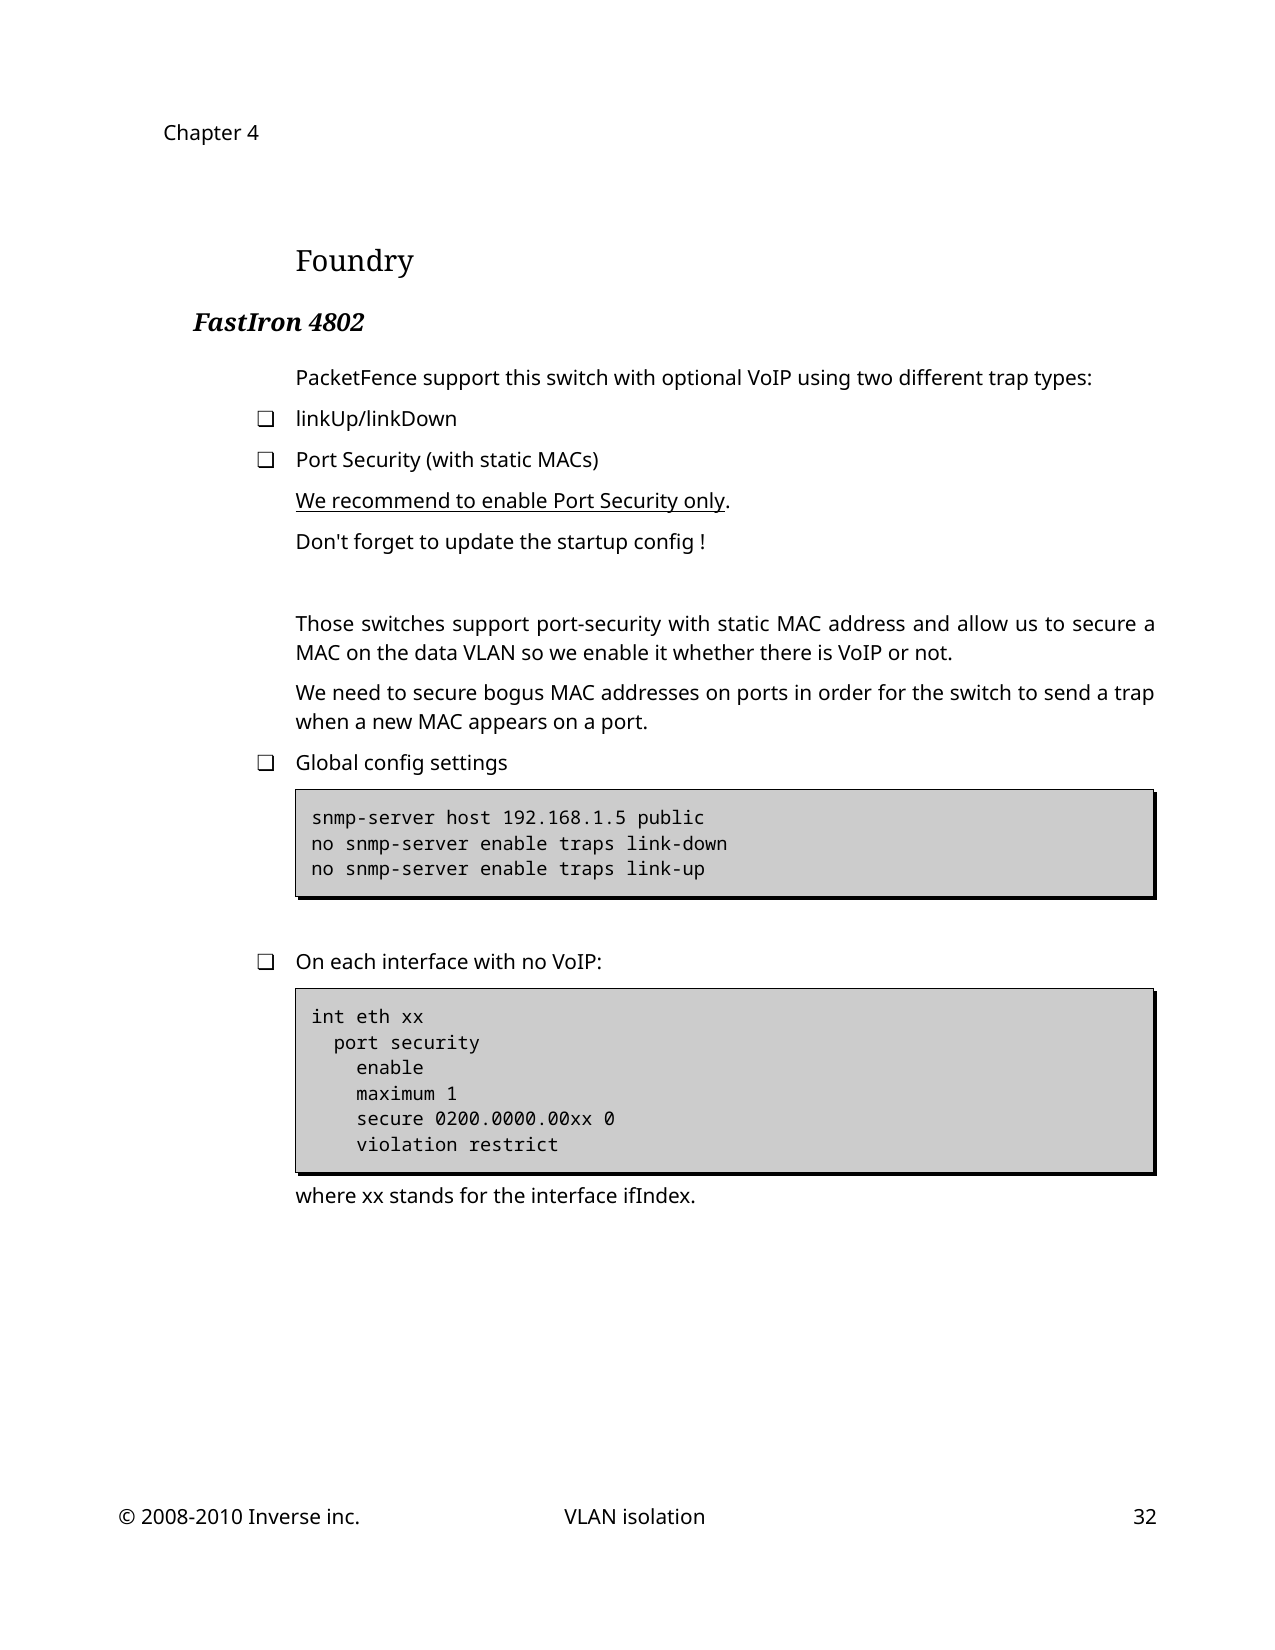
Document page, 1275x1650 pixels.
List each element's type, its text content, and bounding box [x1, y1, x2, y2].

text We need to secure bogus MAC addresses on ports in order for the switch to send a trap when a new MAC appears on a port. [295, 678, 1157, 735]
text where xx stands for the interface ifIndex. [295, 1181, 1157, 1210]
text snmp-server host 192.168.1.5 public no snmp-server enable traps link-down no snmp-server enable traps link-up [296, 790, 1153, 896]
text We recommend to enable Port Security only. [295, 486, 1157, 515]
list ❏ linkUp/linkDown [256, 404, 1157, 433]
text Don't forget to update the startup config ! [295, 527, 1157, 556]
list ❏ On each interface with no VoIP: [256, 947, 1157, 975]
text int eth xx port security enable maximum 1 secure 0200.0000.00xx 0 violation restrict [296, 989, 1153, 1172]
subtitle Foundry [295, 241, 1157, 280]
text PacketFence support this switch with optional VoIP using two different trap types: [295, 363, 1157, 392]
list ❏ Global config settings [256, 748, 1157, 776]
text Those switches support port-security with static MAC address and allow us to secure a MAC on the data VLAN so we enable it whether there is VoIP or not. [295, 609, 1157, 666]
list ❏ Port Security (with static MACs) [256, 445, 1157, 474]
subtitle FastIron 4802 [156, 305, 1157, 339]
